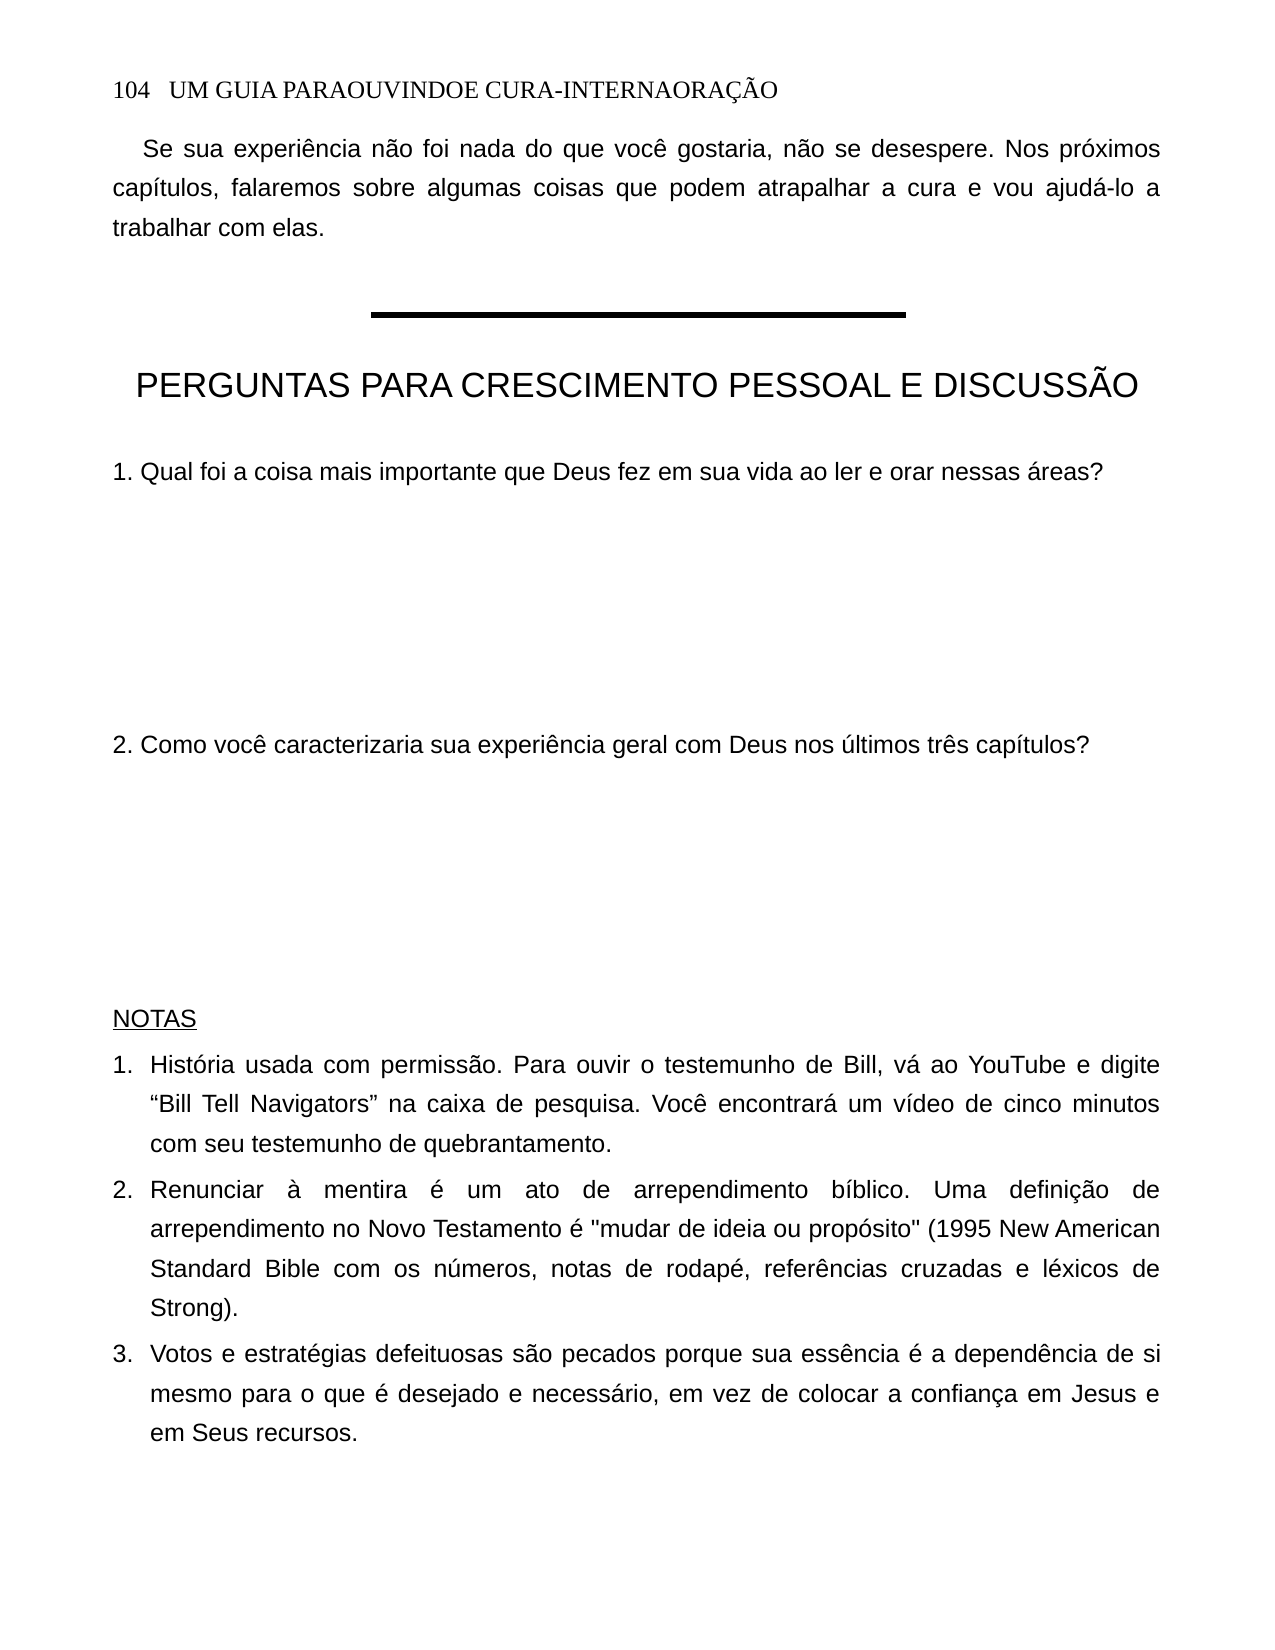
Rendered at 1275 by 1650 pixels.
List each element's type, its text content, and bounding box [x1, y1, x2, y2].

list História usada com permissão. Para ouvir o testemunho de Bill, vá ao YouTube e digite “Bill Tell Navigators” na caixa de pesquisa. Você encontrará um vídeo de cinco minutos com seu testemunho de quebrantamento. [112, 1050, 1162, 1158]
text 2. Como você caracterizaria sua experiência geral com Deus nos últimos três capítulos? [112, 730, 1162, 759]
list Votos e estratégias defeituosas são pecados porque sua essência é a dependência de si mesmo para o que é desejado e necessário, em vez de colocar a confiança em Jesus e em Seus recursos. [112, 1339, 1162, 1447]
text NOTAS [112, 1004, 1162, 1033]
text Se sua experiência não foi nada do que você gostaria, não se desespere. Nos próximos capítulos, falaremos sobre algumas coisas que podem atrapalhar a cura e vou ajudá-lo a trabalhar com elas. [112, 134, 1162, 242]
list Renunciar à mentira é um ato de arrependimento bíblico. Uma definição de arrependimento no Novo Testamento é "mudar de ideia ou propósito" (1995 New American Standard Bible com os números, notas de rodapé, referências cruzadas e léxicos de Strong). [112, 1174, 1162, 1322]
subtitle PERGUNTAS PARA CRESCIMENTO PESSOAL E DISCUSSÃO [112, 365, 1162, 405]
text 1. Qual foi a coisa mais importante que Deus fez em sua vida ao ler e orar nessas áreas? [112, 457, 1162, 485]
